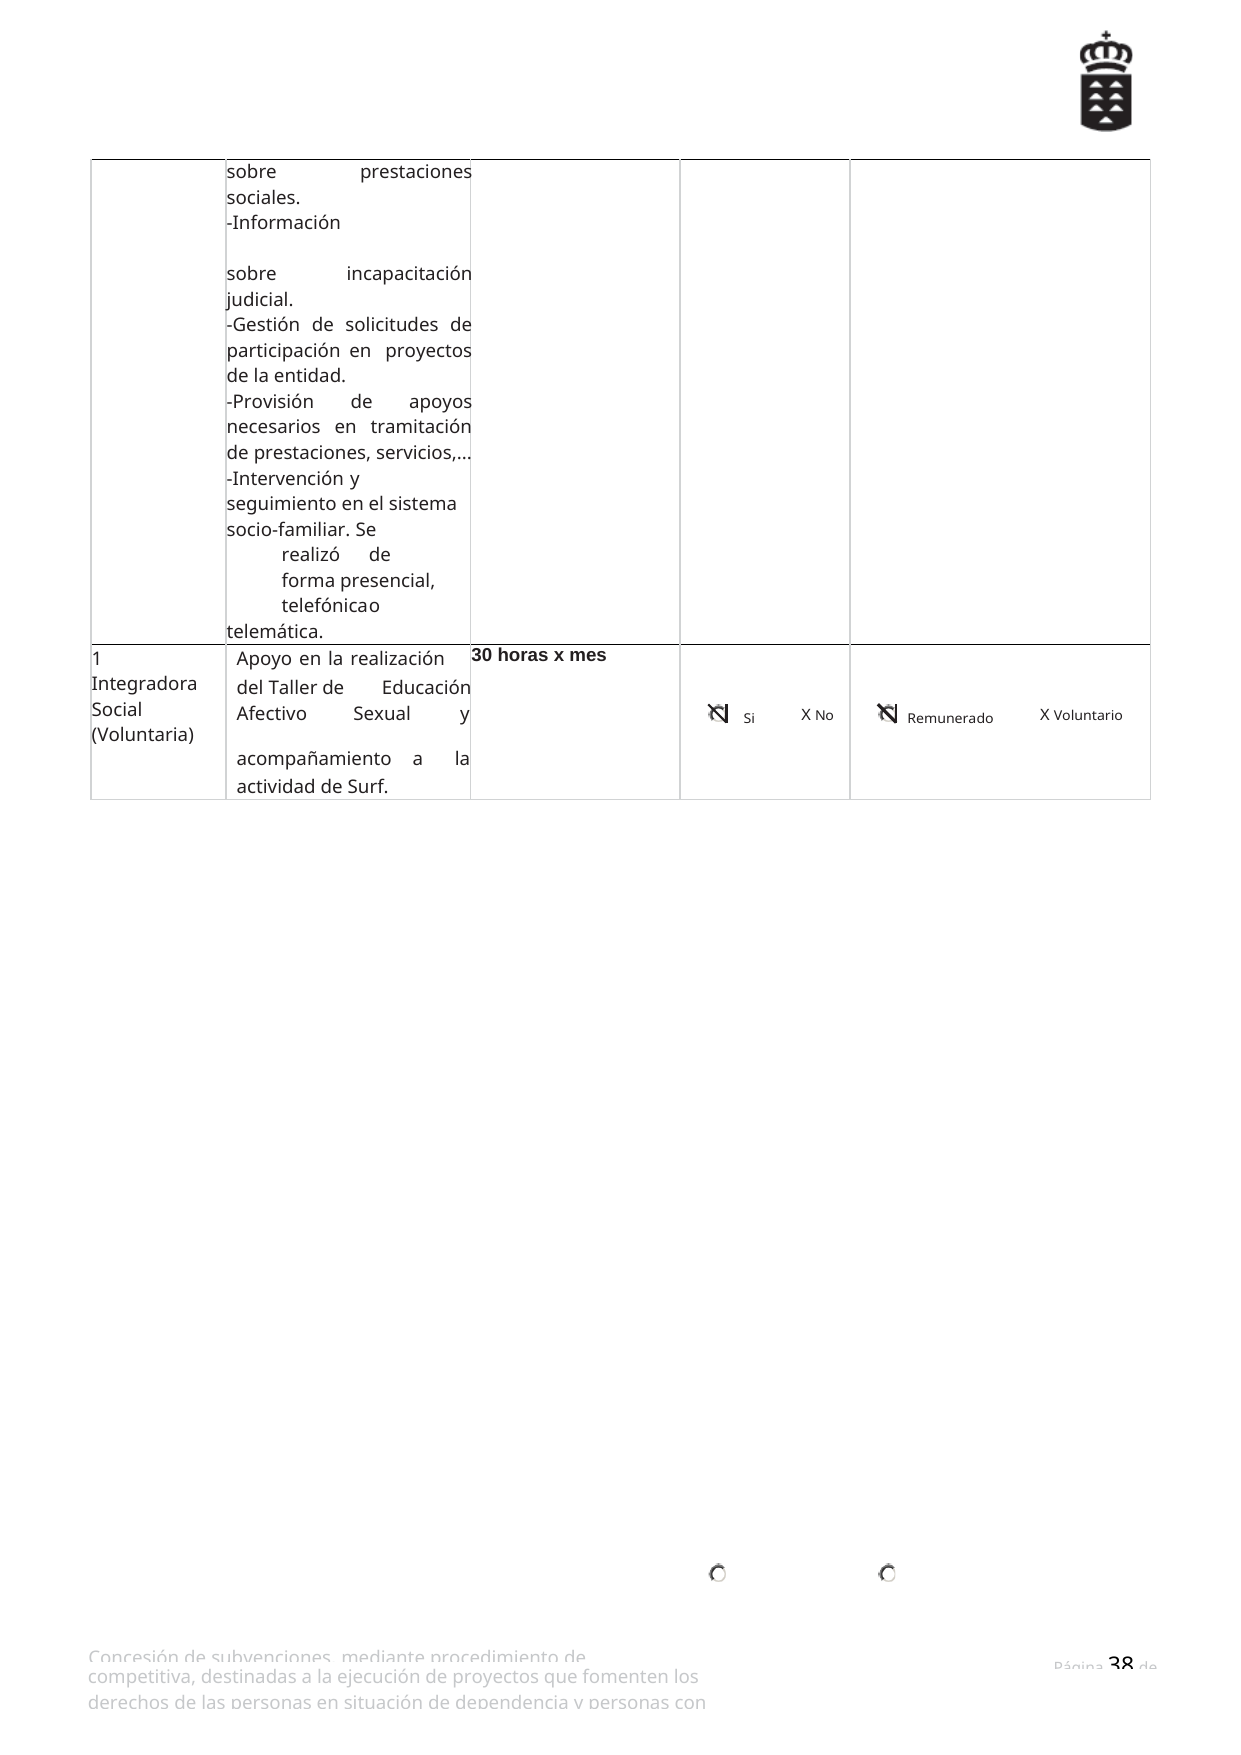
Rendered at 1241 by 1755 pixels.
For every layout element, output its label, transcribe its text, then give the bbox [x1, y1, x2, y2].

table_cell X No [790, 645, 849, 747]
table_cell [884, 747, 1006, 772]
table_cell [714, 772, 767, 799]
table_cell [471, 747, 679, 772]
table_cell [471, 772, 679, 799]
table_cell [1029, 160, 1150, 643]
table_cell [1029, 772, 1150, 799]
table_cell [681, 747, 714, 772]
table_cell Apoyo en la realización del Taller de Educación Afectivo Sexual y [227, 645, 470, 747]
table_cell actividad de Surf. [227, 772, 470, 799]
table_cell 30 horas x mes [471, 645, 679, 747]
table_cell [92, 160, 225, 643]
table_cell [1006, 645, 1029, 747]
table_cell [767, 772, 790, 799]
table_cell acompañamiento a la [227, 747, 470, 772]
table_cell Remunerado [884, 645, 1006, 747]
table_cell [92, 772, 225, 799]
table_cell [884, 772, 1006, 799]
table_cell [851, 747, 884, 772]
table_cell [1006, 747, 1029, 772]
table_cell [681, 160, 714, 643]
table_cell sobre prestaciones sociales. -Información sobre incapacitación judicial. -Gestión de solicitudes de participación en proyectos de la entidad. -Provisión de apoyos necesarios en tramitación de prestaciones, servicios,... -Intervención y seguimiento en el sistema socio-familiar. Se realizó de forma presencial, telefónica o telemática. [227, 160, 470, 643]
table_cell [851, 645, 884, 747]
table_cell [681, 645, 714, 747]
table_cell [790, 772, 849, 799]
table_cell 1 Integradora Social (Voluntaria) [92, 645, 225, 747]
table_cell [1006, 772, 1029, 799]
table_cell [471, 160, 679, 643]
table_cell Si [714, 645, 767, 747]
table_cell [1006, 160, 1029, 643]
table_cell [714, 747, 767, 772]
table_cell [681, 772, 714, 799]
table_cell [714, 160, 767, 643]
table_cell [767, 160, 790, 643]
table_cell [790, 747, 849, 772]
table_cell [851, 772, 884, 799]
table_cell [767, 747, 790, 772]
table_cell [851, 160, 884, 643]
table_cell [767, 645, 790, 747]
table_cell [92, 747, 225, 772]
table_cell [1029, 747, 1150, 772]
table_cell [884, 160, 1006, 643]
table_cell X Voluntario [1029, 645, 1150, 747]
table_cell [790, 160, 849, 643]
